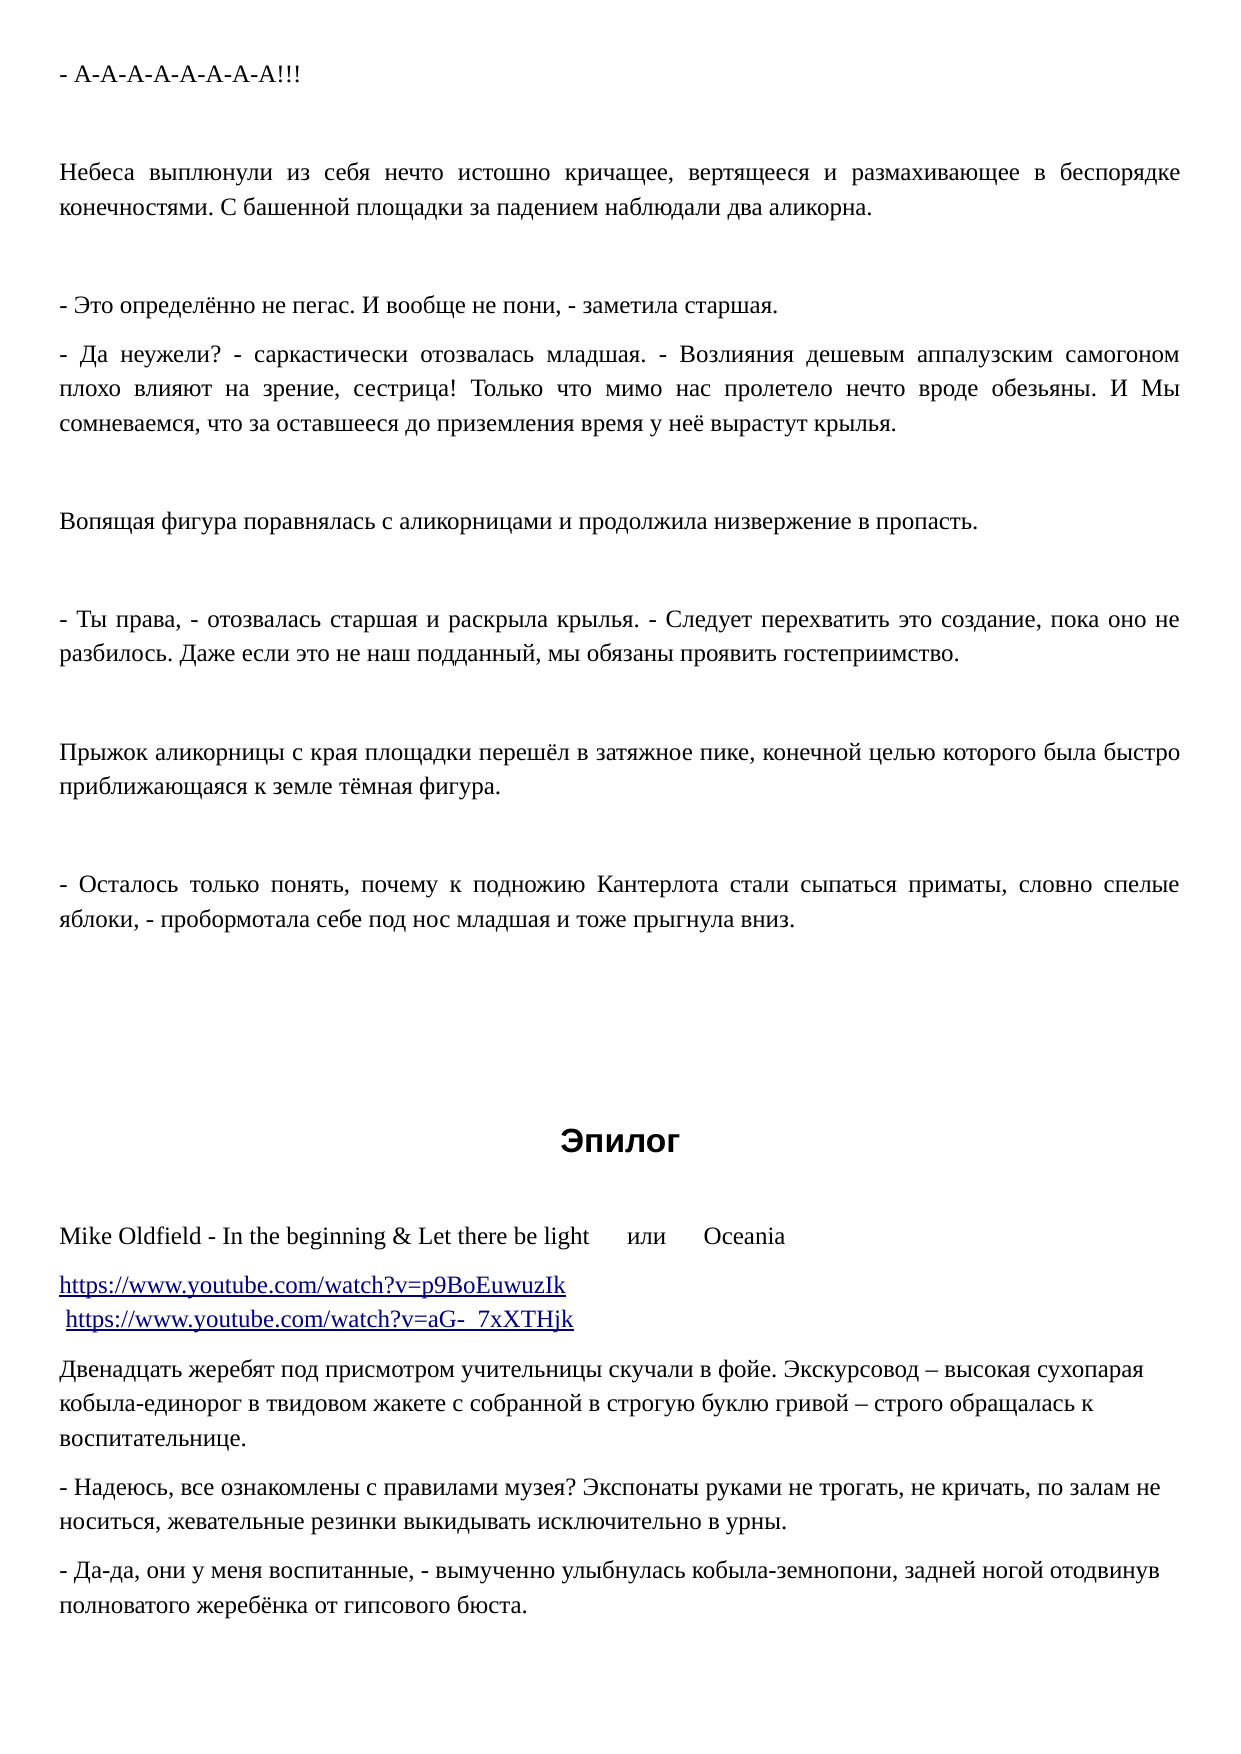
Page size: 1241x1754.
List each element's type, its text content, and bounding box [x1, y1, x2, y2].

text Прыжок аликорницы с края площадки перешёл в затяжное пике, конечной целью которого была быстро приближающаяся к земле тёмная фигура. [59, 737, 1181, 800]
text - Да-да, они у меня воспитанные, - вымученно улыбнулась кобыла-земнопони, задней ногой отодвинув полноватого жеребёнка от гипсового бюста. [59, 1555, 1181, 1618]
text - Да неужели? - саркастически отозвалась младшая. - Возлияния дешевым аппалузским самогоном плохо влияют на зрение, сестрица! Только что мимо нас пролетело нечто вроде обезьяны. И Мы сомневаемся, что за оставшееся до приземления время у неё вырастут крылья. [59, 339, 1181, 437]
text - Надеюсь, все ознакомлены с правилами музея? Экспонаты руками не трогать, не кричать, по залам не носиться, жевательные резинки выкидывать исключительно в урны. [59, 1472, 1181, 1535]
text Вопящая фигура поравнялась с аликорницами и продолжила низвержение в пропасть. [59, 506, 1181, 535]
text - А-А-А-А-А-А-А-А!!! [59, 59, 1181, 88]
subtitle Эпилог [59, 1121, 1181, 1159]
text Mike Oldfield - In the beginning & Let there be light или Oceania [59, 1221, 1181, 1250]
text - Это определённо не пегас. И вообще не пони, - заметила старшая. [59, 290, 1181, 318]
text https://www.youtube.com/watch?v=p9BoEuwuzIk https://www.youtube.com/watch?v=aG-_7xXTHjk [59, 1270, 1181, 1333]
text Двенадцать жеребят под присмотром учительницы скучали в фойе. Экскурсовод – высокая сухопарая кобыла-единорог в твидовом жакете c собранной в строгую буклю гривой – строго обращалась к воспитательнице. [59, 1354, 1181, 1451]
text Небеса выплюнули из себя нечто истошно кричащее, вертящееся и размахивающее в беспорядке конечностями. С башенной площадки за падением наблюдали два аликорна. [59, 157, 1181, 220]
text - Осталось только понять, почему к подножию Кантерлота стали сыпаться приматы, словно спелые яблоки, - пробормотала себе под нос младшая и тоже прыгнула вниз. [59, 869, 1181, 932]
text - Ты права, - отозвалась старшая и раскрыла крылья. - Следует перехватить это создание, пока оно не разбилось. Даже еcли это не наш подданный, мы обязаны проявить гостеприимство. [59, 604, 1181, 667]
